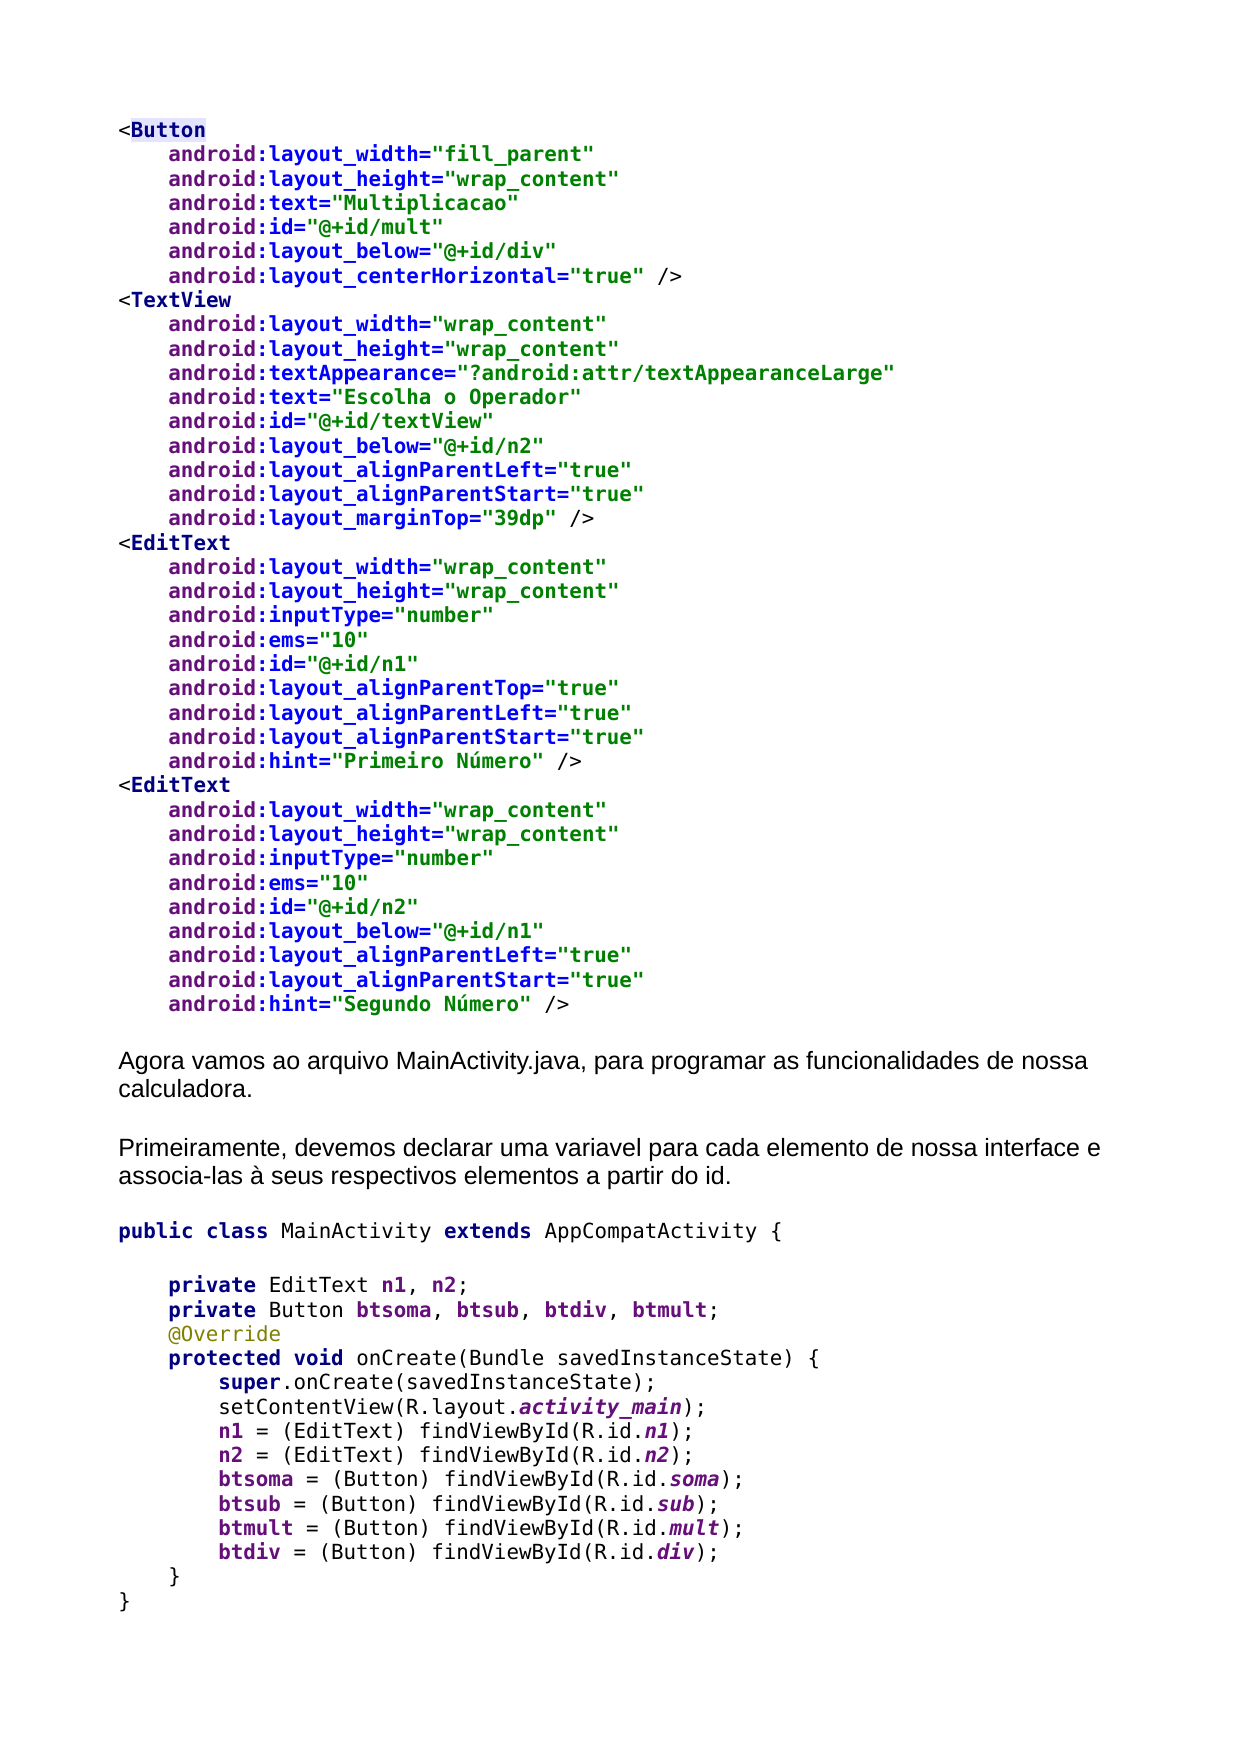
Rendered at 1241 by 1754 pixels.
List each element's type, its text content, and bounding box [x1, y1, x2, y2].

text android:layout_width="fill_parent" [118, 142, 1122, 167]
text android:layout_centerHorizontal="true" /> [118, 264, 1122, 288]
text android:hint="Segundo Número" /> [118, 992, 1122, 1016]
text super.onCreate(savedInstanceState); [118, 1370, 1122, 1395]
text android:hint="Primeiro Número" /> [118, 749, 1122, 773]
text protected void onCreate(Bundle savedInstanceState) { [118, 1346, 1122, 1370]
text android:layout_alignParentLeft="true" [118, 943, 1122, 968]
text android:layout_below="@+id/div" [118, 239, 1122, 264]
text android:layout_alignParentStart="true" [118, 725, 1122, 749]
text android:textAppearance="?android:attr/textAppearanceLarge" [118, 361, 1122, 385]
text btmult = (Button) findViewById(R.id.mult); [118, 1516, 1122, 1540]
text android:layout_height="wrap_content" [118, 337, 1122, 361]
text android:layout_alignParentLeft="true" [118, 701, 1122, 725]
text } [118, 1564, 1122, 1589]
text setContentView(R.layout.activity_main); [118, 1395, 1122, 1419]
text android:layout_marginTop="39dp" /> [118, 506, 1122, 531]
text android:layout_width="wrap_content" [118, 798, 1122, 822]
text btsub = (Button) findViewById(R.id.sub); [118, 1492, 1122, 1516]
text android:layout_alignParentLeft="true" [118, 458, 1122, 482]
text android:id="@+id/mult" [118, 215, 1122, 239]
text <EditText [118, 773, 1122, 798]
text private EditText n1, n2; [118, 1273, 1122, 1298]
text android:id="@+id/n1" [118, 652, 1122, 676]
text android:layout_width="wrap_content" [118, 312, 1122, 337]
text @Override [118, 1322, 1122, 1346]
text n2 = (EditText) findViewById(R.id.n2); [118, 1443, 1122, 1467]
text android:layout_alignParentStart="true" [118, 968, 1122, 992]
text Agora vamos ao arquivo MainActivity.java, para programar as funcionalidades de nossa calculadora. [118, 1046, 1122, 1103]
text android:layout_alignParentStart="true" [118, 482, 1122, 506]
text btsoma = (Button) findViewById(R.id.soma); [118, 1467, 1122, 1492]
text n1 = (EditText) findViewById(R.id.n1); [118, 1419, 1122, 1443]
text android:layout_below="@+id/n2" [118, 434, 1122, 458]
text android:id="@+id/textView" [118, 409, 1122, 434]
text android:layout_alignParentTop="true" [118, 676, 1122, 701]
text android:layout_width="wrap_content" [118, 555, 1122, 579]
text <EditText [118, 531, 1122, 555]
text android:inputType="number" [118, 603, 1122, 628]
text android:layout_height="wrap_content" [118, 822, 1122, 846]
text android:layout_below="@+id/n1" [118, 919, 1122, 943]
text android:layout_height="wrap_content" [118, 579, 1122, 603]
text Primeiramente, devemos declarar uma variavel para cada elemento de nossa interface e associa-las à seus respectivos elementos a partir do id. [118, 1133, 1122, 1190]
text private Button btsoma, btsub, btdiv, btmult; [118, 1298, 1122, 1322]
text android:inputType="number" [118, 846, 1122, 871]
text <Button [118, 118, 1122, 142]
text <TextView [118, 288, 1122, 312]
text android:text="Escolha o Operador" [118, 385, 1122, 409]
text android:ems="10" [118, 628, 1122, 652]
text } [118, 1589, 1122, 1613]
text public class MainActivity extends AppCompatActivity { [118, 1219, 1122, 1244]
text android:id="@+id/n2" [118, 895, 1122, 919]
text android:layout_height="wrap_content" [118, 167, 1122, 191]
text android:text="Multiplicacao" [118, 191, 1122, 215]
text btdiv = (Button) findViewById(R.id.div); [118, 1540, 1122, 1564]
text android:ems="10" [118, 871, 1122, 895]
